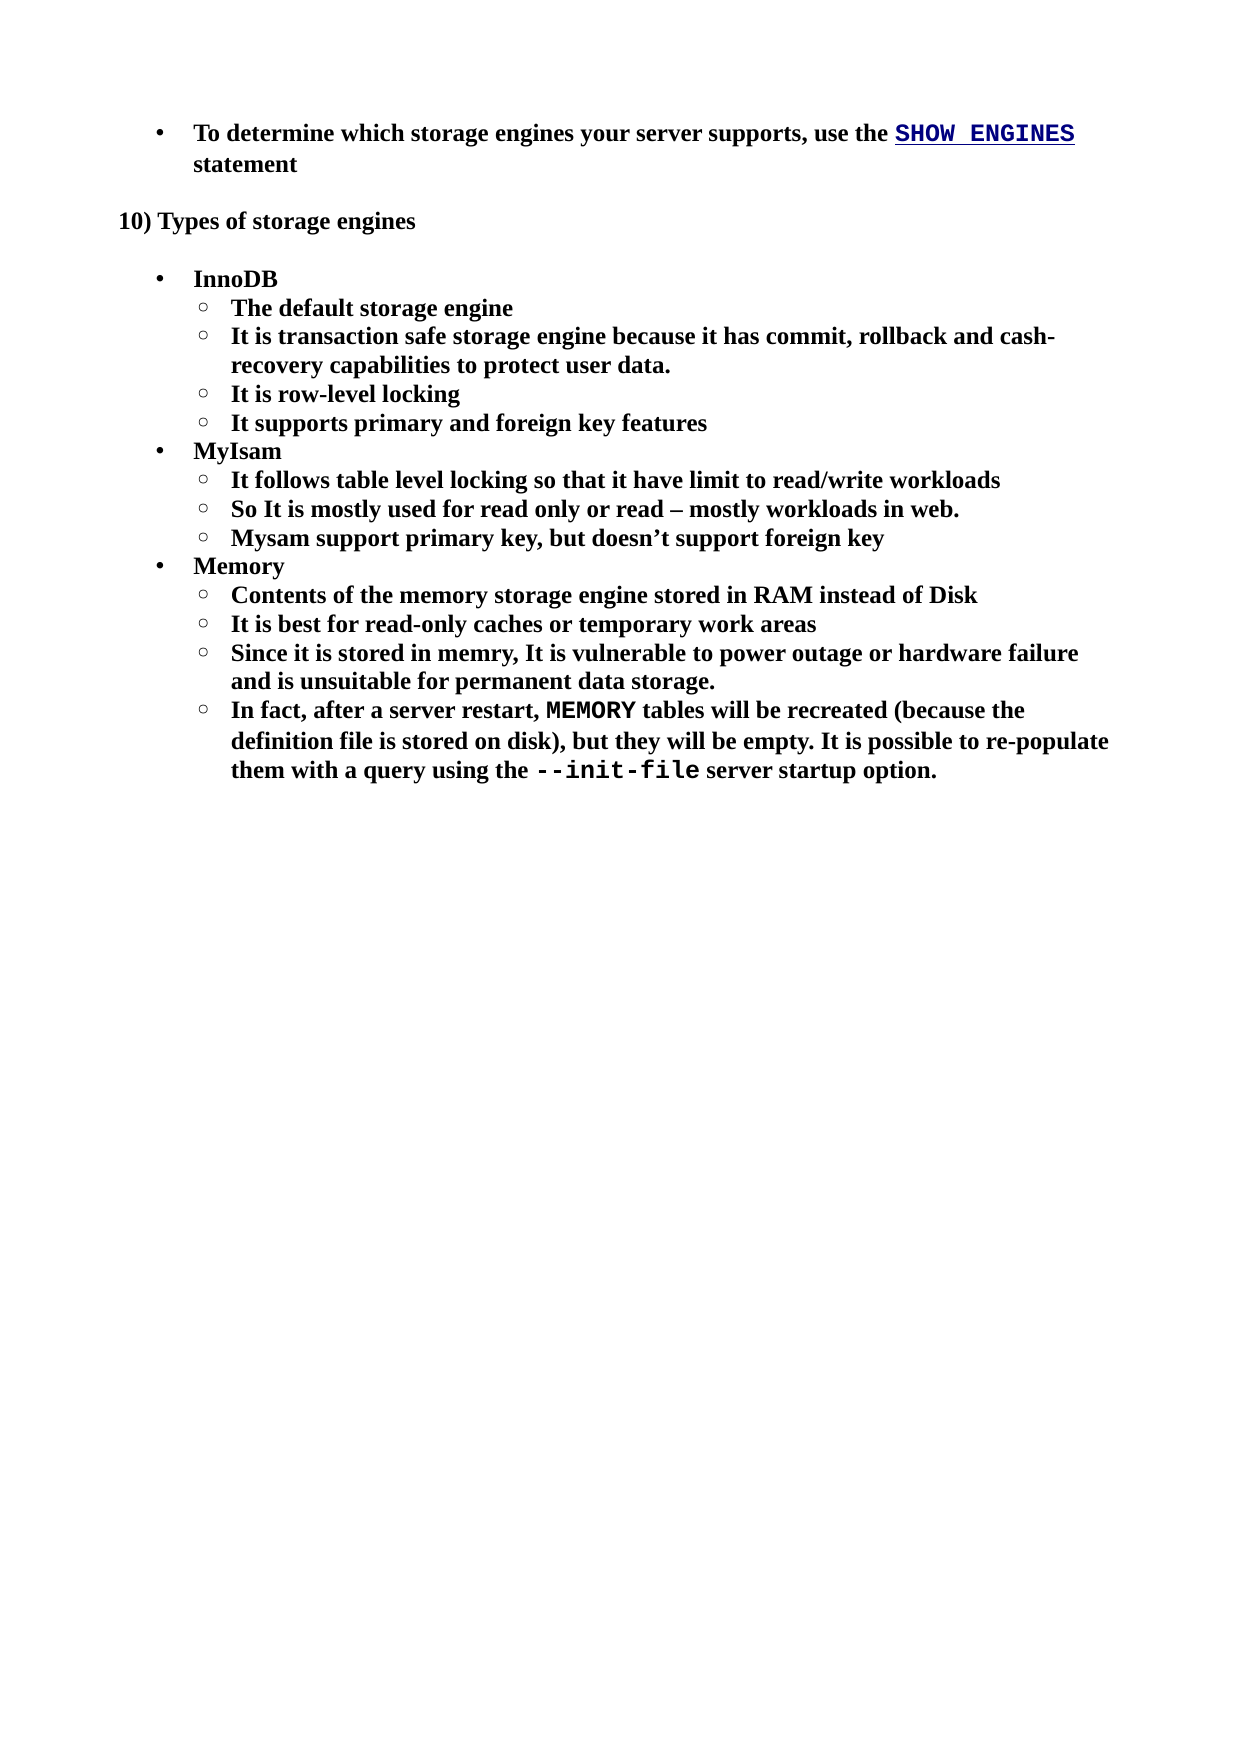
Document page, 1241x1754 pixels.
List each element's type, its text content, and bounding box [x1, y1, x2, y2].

list Memory [156, 551, 1122, 580]
list Since it is stored in memry, It is vulnerable to power outage or hardware failure and is unsuitable for permanent data storage. [193, 638, 1122, 695]
list It supports primary and foreign key features [193, 408, 1122, 436]
list In fact, after a server restart, MEMORY tables will be recreated (because the definition file is stored on disk), but they will be empty. It is possible to re-populate them with a query using the --init-file server startup option. [193, 695, 1122, 786]
text 10) Types of storage engines [118, 206, 1122, 235]
list It is row-level locking [193, 379, 1122, 408]
list The default storage engine [193, 293, 1122, 321]
list MyIsam [156, 436, 1122, 465]
list Mysam support primary key, but doesn’t support foreign key [193, 523, 1122, 551]
list It is best for read-only caches or temporary work areas [193, 609, 1122, 638]
list So It is mostly used for read only or read – mostly workloads in web. [193, 494, 1122, 523]
list It follows table level locking so that it have limit to read/write workloads [193, 465, 1122, 494]
list To determine which storage engines your server supports, use the SHOW ENGINES statement [156, 118, 1122, 178]
list InnoDB [156, 264, 1122, 293]
list It is transaction safe storage engine because it has commit, rollback and cash-recovery capabilities to protect user data. [193, 321, 1122, 379]
list Contents of the memory storage engine stored in RAM instead of Disk [193, 580, 1122, 609]
